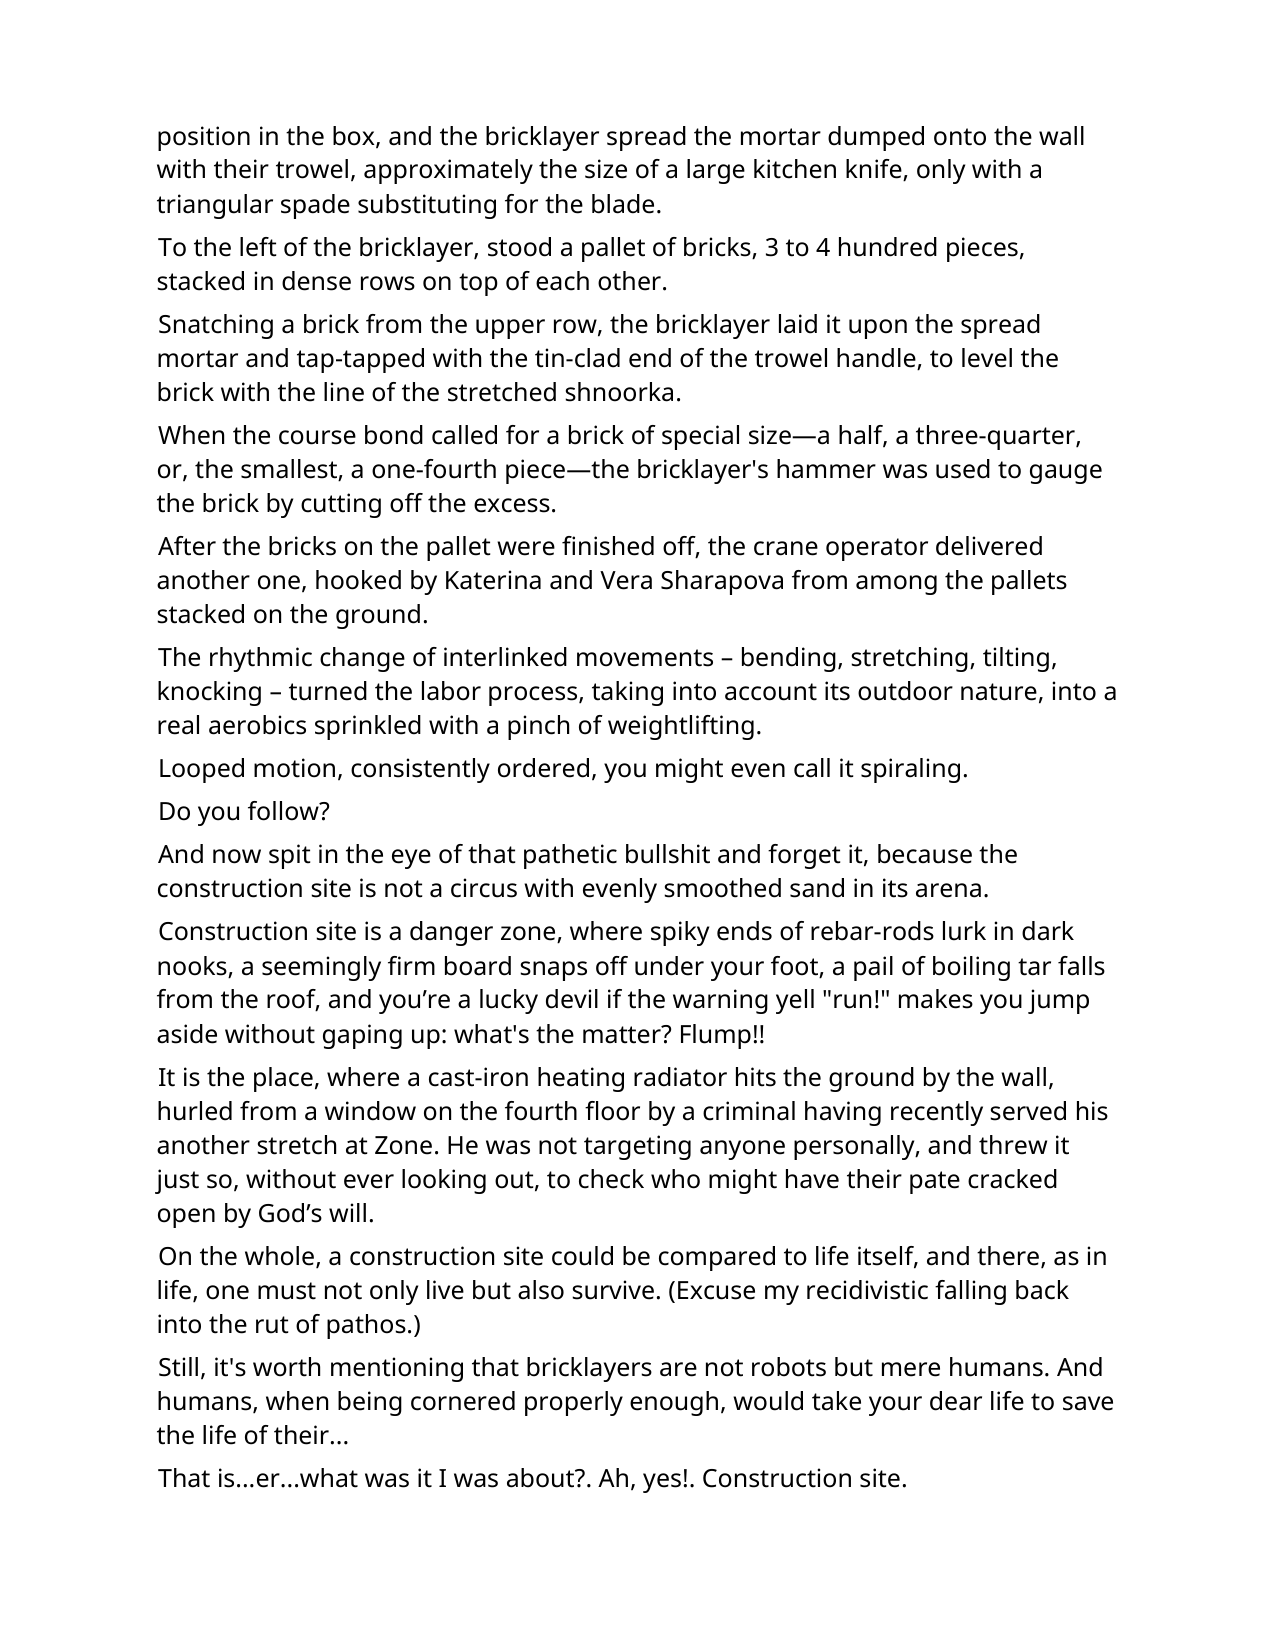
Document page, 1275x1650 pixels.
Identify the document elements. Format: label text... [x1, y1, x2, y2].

text When the course bond called for a brick of special size—a half, a three-quarter, or, the smallest, a one-fourth piece—the bricklayer's hammer was used to gauge the brick by cutting off the excess. [156, 417, 1118, 520]
text Construction site is a danger zone, where spiky ends of rebar-rods lurk in dark nooks, a seemingly firm board snaps off under your foot, a pail of boiling tar falls from the roof, and you’re a lucky devil if the warning yell "run!" makes you jump aside without gaping up: what's the matter? Flump!! [156, 914, 1118, 1050]
text Looped motion, consistently ordered, you might even call it spiraling. [156, 751, 1118, 785]
text It is the place, where a cast-iron heating radiator hits the ground by the wall, hurled from a window on the fourth floor by a criminal having recently served his another stretch at Zone. He was not targeting anyone personally, and threw it just so, without ever looking out, to check who might have their pate cracked open by God’s will. [156, 1059, 1118, 1229]
text And now spit in the eye of that pathetic bullshit and forget it, because the construction site is not a circus with evenly smoothed sand in its arena. [156, 837, 1118, 905]
text Do you follow? [156, 794, 1118, 828]
text After the bricks on the pallet were finished off, the crane operator delivered another one, hooked by Katerina and Vera Sharapova from among the pallets stacked on the ground. [156, 529, 1118, 631]
text On the whole, a construction site could be compared to life itself, and there, as in life, one must not only live but also survive. (Excuse my recidivistic falling back into the rut of pathos.) [156, 1238, 1118, 1341]
text position in the box, and the bricklayer spread the mortar dumped onto the wall with their trowel, approximately the size of a large kitchen knife, only with a triangular spade substituting for the blade. [156, 118, 1118, 220]
text Still, it's worth mentioning that bricklayers are not robots but mere humans. And humans, when being cornered properly enough, would take your dear life to save the life of their... [156, 1350, 1118, 1452]
text The rhythmic change of interlinked movements – bending, stretching, tilting, knocking – turned the labor process, taking into account its outdoor nature, into a real aerobics sprinkled with a pinch of weightlifting. [156, 640, 1118, 742]
text Snatching a brick from the upper row, the bricklayer laid it upon the spread mortar and tap-tapped with the tin-clad end of the trowel handle, to level the brick with the line of the stretched shnoorka. [156, 306, 1118, 408]
text To the left of the bricklayer, stood a pallet of bricks, 3 to 4 hundred pieces, stacked in dense rows on top of each other. [156, 229, 1118, 297]
text That is...er...what was it I was about?. Ah, yes!. Construction site. [156, 1461, 1118, 1495]
